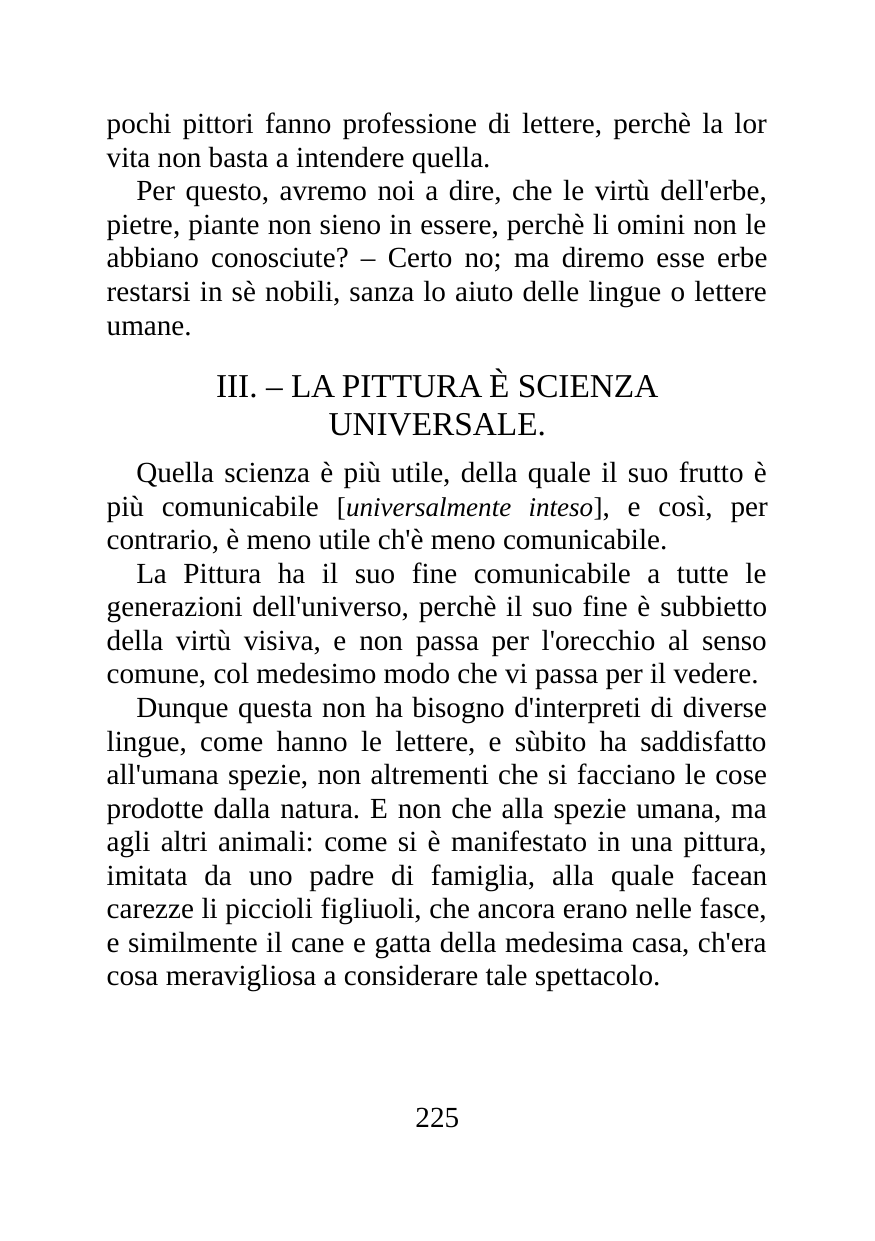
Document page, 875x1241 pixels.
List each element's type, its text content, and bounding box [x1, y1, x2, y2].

text Quella scienza è più utile, della quale il suo frutto è più comunicabile [universalmente inteso], e così, per contrario, è meno utile ch'è meno comunicabile. [106, 455, 768, 556]
text Per questo, avremo noi a dire, che le virtù dell'erbe, pietre, piante non sieno in essere, perchè li omini non le abbiano conosciute? ‒ Certo no; ma diremo esse erbe restarsi in sè nobili, sanza lo aiuto delle lingue o lettere umane. [106, 173, 768, 341]
text Dunque questa non ha bisogno d'interpreti di diverse lingue, come hanno le lettere, e sùbito ha saddisfatto all'umana spezie, non altrementi che si facciano le cose prodotte dalla natura. E non che alla spezie umana, ma agli altri animali: come si è manifestato in una pittura, imitata da uno padre di famiglia, alla quale facean carezze li piccioli figliuoli, che ancora erano nelle fasce, e similmente il cane e gatta della medesima casa, ch'era cosa meravigliosa a considerare tale spettacolo. [106, 690, 768, 992]
subtitle III. ‒ LA PITTURA È SCIENZA UNIVERSALE. [106, 366, 768, 443]
text La Pittura ha il suo fine comunicabile a tutte le generazioni dell'universo, perchè il suo fine è subbietto della virtù visiva, e non passa per l'orecchio al senso comune, col medesimo modo che vi passa per il vedere. [106, 556, 768, 690]
text pochi pittori fanno professione di lettere, perchè la lor vita non basta a intendere quella. [106, 106, 768, 173]
